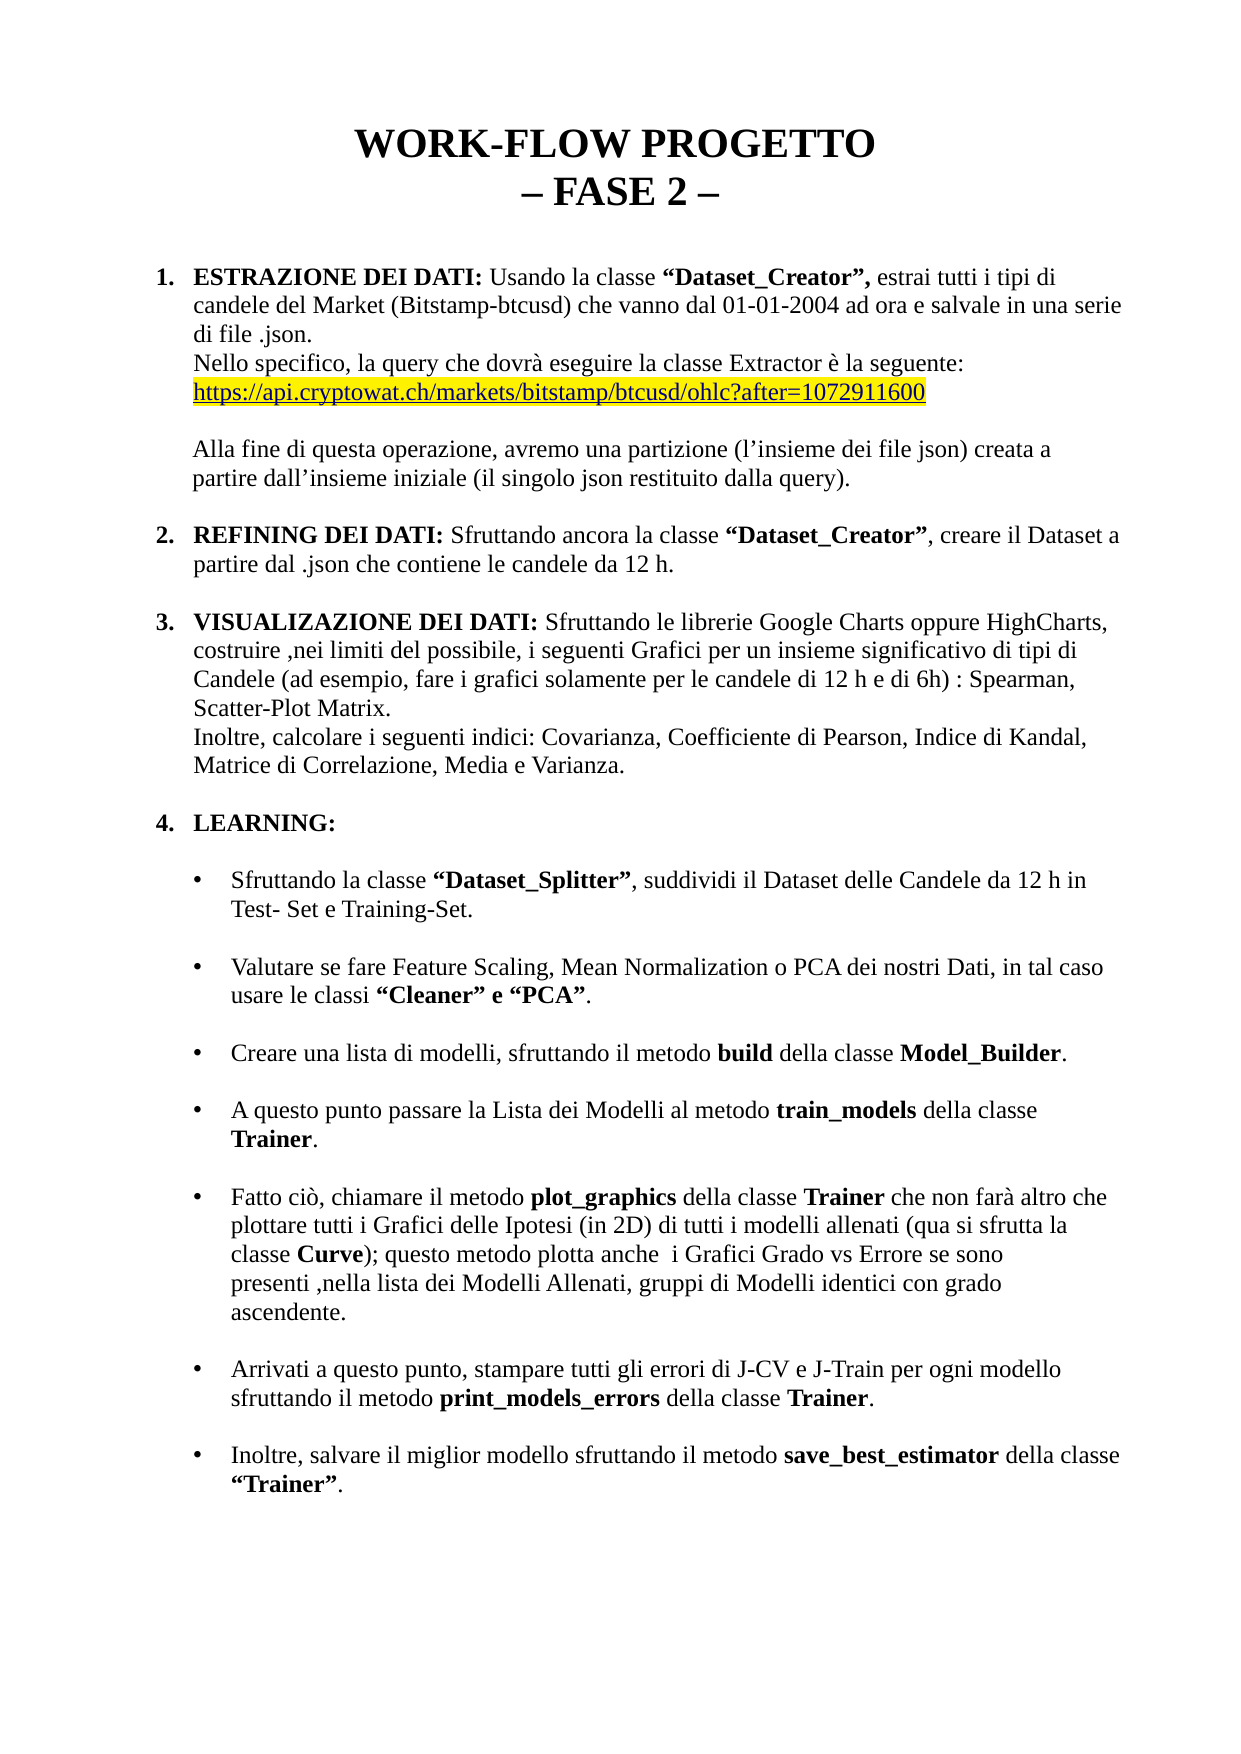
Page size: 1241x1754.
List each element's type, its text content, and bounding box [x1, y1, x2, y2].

list Fatto ciò, chiamare il metodo plot_graphics della classe Trainer che non farà altro che plottare tutti i Grafici delle Ipotesi (in 2D) di tutti i modelli allenati (qua si sfrutta la classe Curve); questo metodo plotta anche i Grafici Grado vs Errore se sono presenti ,nella lista dei Modelli Allenati, gruppi di Modelli identici con grado ascendente. [193, 1182, 1122, 1326]
list Inoltre, salvare il miglior modello sfruttando il metodo save_best_estimator della classe “Trainer”. [193, 1441, 1122, 1498]
text – FASE 2 – [118, 166, 1122, 214]
list LEARNING: [156, 808, 1122, 837]
list VISUALIZAZIONE DEI DATI: Sfruttando le librerie Google Charts oppure HighCharts, costruire ,nei limiti del possibile, i seguenti Grafici per un insieme significativo di tipi di Candele (ad esempio, fare i grafici solamente per le candele di 12 h e di 6h) : Spearman, Scatter-Plot Matrix. [156, 607, 1122, 722]
list Arrivati a questo punto, stampare tutti gli errori di J-CV e J-Train per ogni modello sfruttando il metodo print_models_errors della classe Trainer. [193, 1354, 1122, 1412]
list Valutare se fare Feature Scaling, Mean Normalization o PCA dei nostri Dati, in tal caso usare le classi “Cleaner” e “PCA”. [193, 952, 1122, 1009]
list A questo punto passare la Lista dei Modelli al metodo train_models della classe Trainer. [193, 1096, 1122, 1153]
list Sfruttando la classe “Dataset_Splitter”, suddividi il Dataset delle Candele da 12 h in Test- Set e Training-Set. [193, 866, 1122, 923]
list Nello specifico, la query che dovrà eseguire la classe Extractor è la seguente: [156, 348, 1122, 377]
text Alla fine di questa operazione, avremo una partizione (l’insieme dei file json) creata a partire dall’insieme iniziale (il singolo json restituito dalla query). [118, 434, 1122, 492]
list ESTRAZIONE DEI DATI: Usando la classe “Dataset_Creator”, estrai tutti i tipi di candele del Market (Bitstamp-btcusd) che vanno dal 01-01-2004 ad ora e salvale in una serie di file .json. [156, 262, 1122, 348]
list REFINING DEI DATI: Sfruttando ancora la classe “Dataset_Creator”, creare il Dataset a partire dal .json che contiene le candele da 12 h. [156, 521, 1122, 578]
list Creare una lista di modelli, sfruttando il metodo build della classe Model_Builder. [193, 1038, 1122, 1067]
text WORK-FLOW PROGETTO [118, 118, 1122, 166]
list Inoltre, calcolare i seguenti indici: Covarianza, Coefficiente di Pearson, Indice di Kandal, Matrice di Correlazione, Media e Varianza. [156, 722, 1122, 779]
list https://api.cryptowat.ch/markets/bitstamp/btcusd/ohlc?after=1072911600 [156, 377, 1122, 406]
